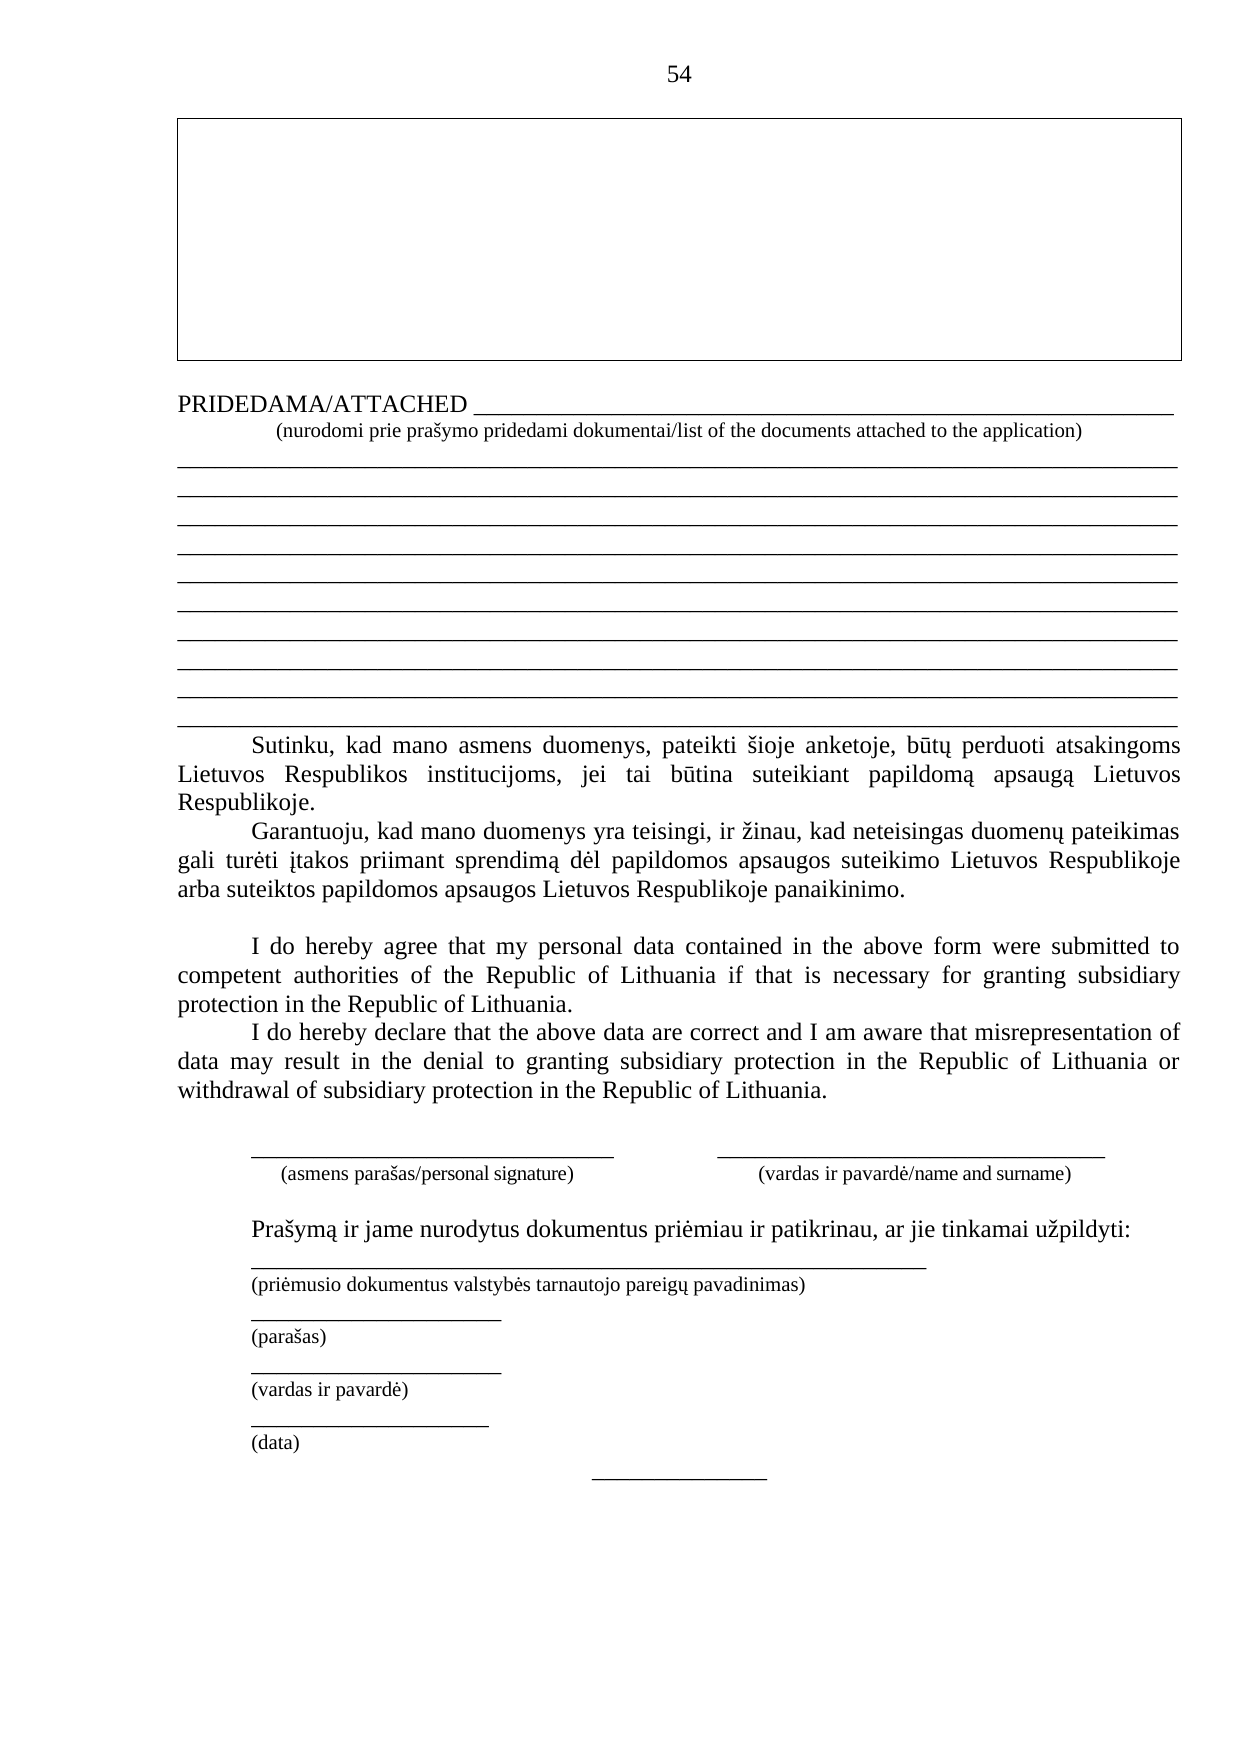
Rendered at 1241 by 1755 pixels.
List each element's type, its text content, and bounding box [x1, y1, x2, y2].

text ________________________________________________________________________________________________________________________________________________________________ [177, 672, 1181, 730]
text Prašymą ir jame nurodytus dokumentus priėmiau ir patikrinau, ar jie tinkamai užpildyti: [177, 1214, 1181, 1243]
text Garantuoju, kad mano duomenys yra teisingi, ir žinau, kad neteisingas duomenų pateikimas gali turėti įtakos priimant sprendimą dėl papildomos apsaugos suteikimo Lietuvos Respublikoje arba suteiktos papildomos apsaugos Lietuvos Respublikoje panaikinimo. [177, 816, 1181, 902]
text _____________________________ _______________________________ [177, 1132, 1181, 1161]
table_header [178, 119, 1181, 360]
text (vardas ir pavardė) [177, 1377, 1181, 1401]
text ____________________ [177, 1296, 1181, 1324]
text (nurodomi prie prašymo pridedami dokumentai/list of the documents attached to the application) [177, 418, 1181, 442]
text ___________________ [177, 1401, 1181, 1430]
text (asmens parašas/personal signature) (vardas ir pavardė/name and surname) [177, 1161, 1181, 1185]
text (parašas) [177, 1324, 1181, 1348]
text Sutinku, kad mano asmens duomenys, pateikti šioje anketoje, būtų perduoti atsakingoms Lietuvos Respublikos institucijoms, jei tai būtina suteikiant papildomą apsaugą Lietuvos Respublikoje. [177, 730, 1181, 816]
text (data) [177, 1430, 1181, 1454]
text (priėmusio dokumentus valstybės tarnautojo pareigų pavadinimas) [177, 1271, 1181, 1296]
text ____________________ [177, 1348, 1181, 1377]
text I do hereby declare that the above data are correct and I am aware that misrepresentation of data may result in the denial to granting subsidiary protection in the Republic of Lithuania or withdrawal of subsidiary protection in the Republic of Lithuania. [177, 1017, 1181, 1104]
text ______________ [177, 1454, 1181, 1483]
text ______________________________________________________ [177, 1243, 1181, 1271]
text I do hereby agree that my personal data contained in the above form were submitted to competent authorities of the Republic of Lithuania if that is necessary for granting subsidiary protection in the Republic of Lithuania. [177, 931, 1181, 1017]
text ________________________________________________________________________________________________________________________________________________________________________________________________________________________________________________________________________________________________________________________________________________________________________________________________________________________________________________________________________________________________________________________________________________________________________________________________________________________________________________________________ [177, 442, 1181, 672]
text PRIDEDAMA/ATTACHED ________________________________________________________ [177, 389, 1181, 418]
